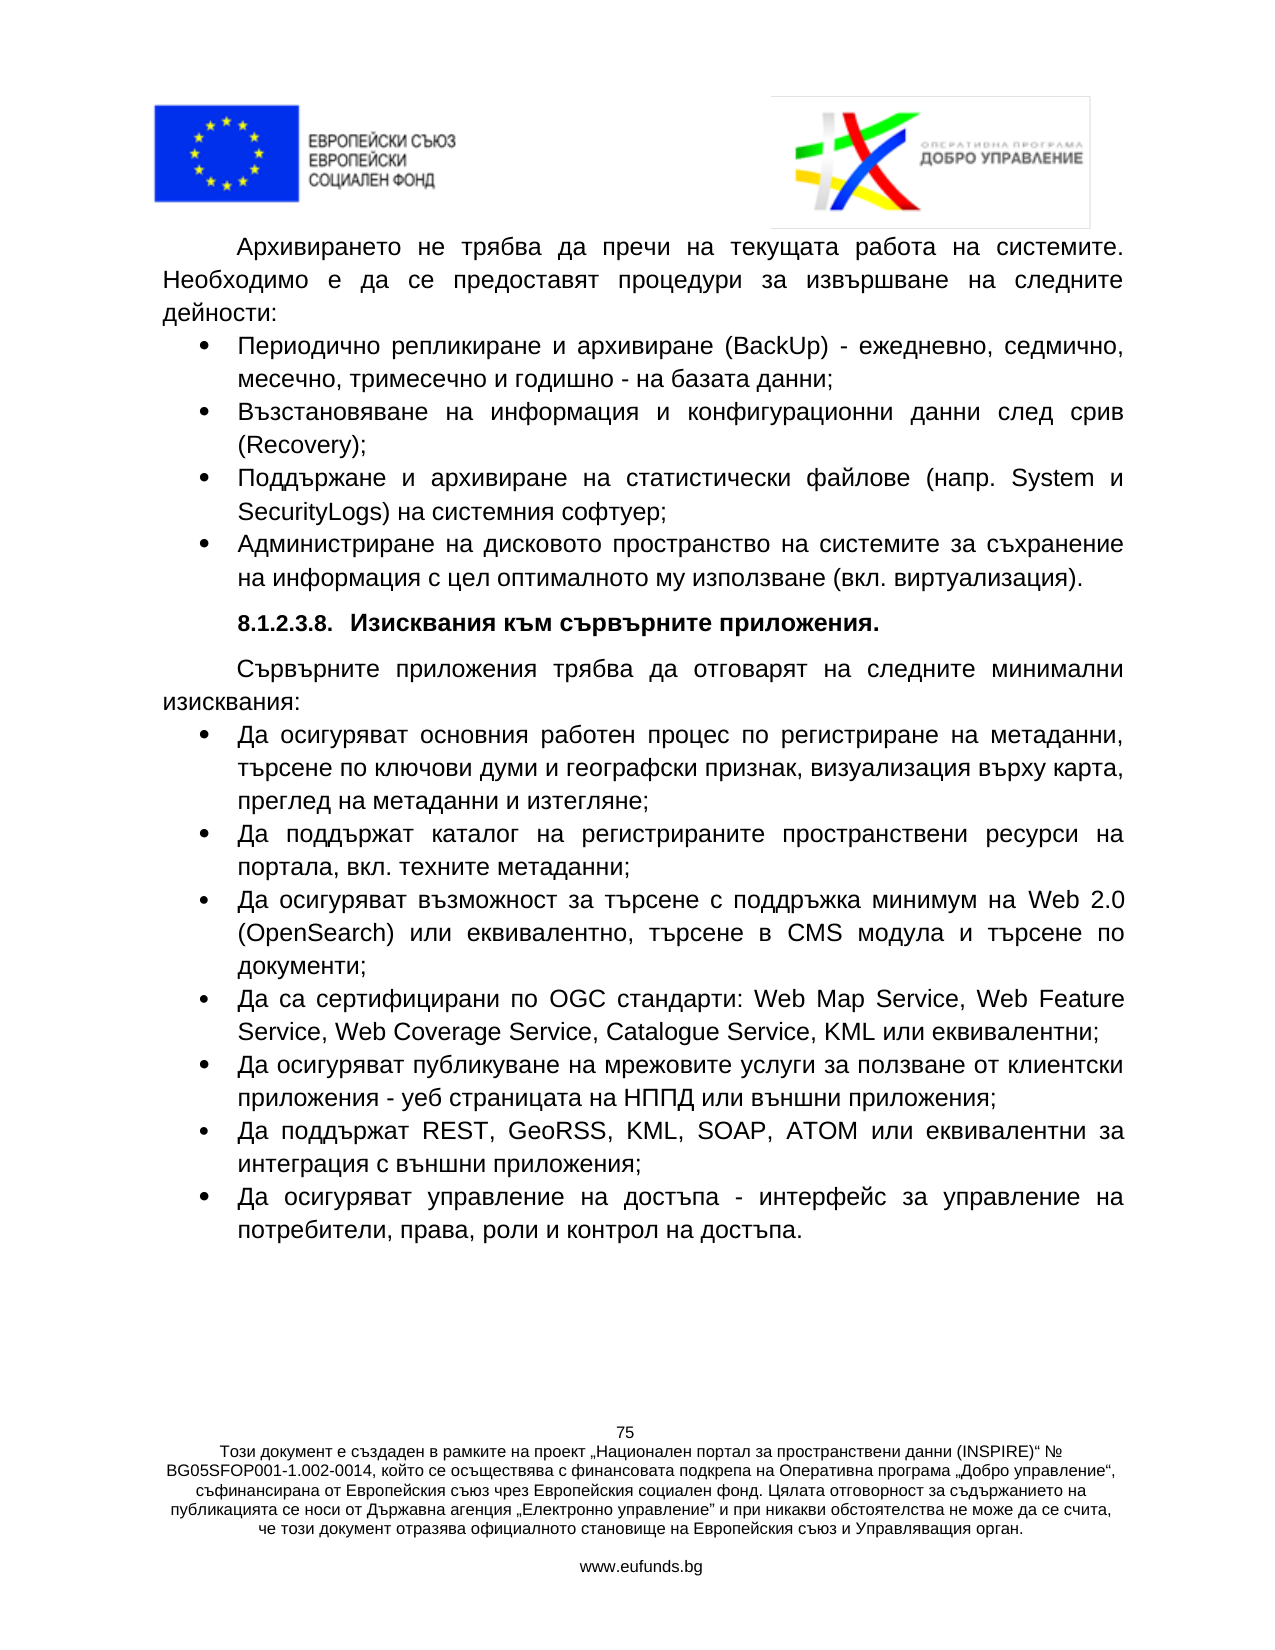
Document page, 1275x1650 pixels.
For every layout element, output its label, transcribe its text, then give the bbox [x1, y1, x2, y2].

list Изисквания към сървърните приложения. [237, 608, 1125, 637]
list Да поддържат каталог на регистрираните пространствени ресурси на портала, вкл. техните метаданни; [200, 819, 1125, 881]
list Администриране на дисковото пространство на системите за съхранение на информация с цел оптималното му използване (вкл. виртуализация). [200, 529, 1125, 591]
list Поддържане и архивиране на статистически файлове (напр. System и SecurityLogs) на системния софтуер; [200, 463, 1125, 525]
list Възстановяване на информация и конфигурационни данни след срив (Recovery); [200, 397, 1125, 459]
list Да са сертифицирани по OGC стандарти: Web Map Service, Web Feature Service, Web Coverage Service, Catalogue Service, KML или еквивалентни; [200, 984, 1125, 1046]
list Да осигуряват управление на достъпа - интерфейс за управление на потребители, права, роли и контрол на достъпа. [200, 1182, 1125, 1244]
list Да осигуряват основния работен процес по регистриране на метаданни, търсене по ключови думи и географски признак, визуализация върху карта, преглед на метаданни и изтегляне; [200, 720, 1125, 814]
list Да осигуряват публикуване на мрежовите услуги за ползване от клиентски приложения - уеб страницата на НППД или външни приложения; [200, 1050, 1125, 1112]
text Сървърните приложения трябва да отговарят на следните минимални изисквания: [162, 654, 1125, 715]
text Архивирането не трябва да пречи на текущата работа на системите. Необходимо е да се предоставят процедури за извършване на следните дейности: [162, 232, 1125, 327]
list Периодично репликиране и архивиране (BackUp) - ежедневно, седмично, месечно, тримесечно и годишно - на базата данни; [200, 331, 1125, 393]
list Да осигуряват възможност за търсене с поддръжка минимум на Web 2.0 (OpenSearch) или еквивалентно, търсене в CMS модула и търсене по документи; [200, 885, 1125, 980]
list Да поддържат REST, GeoRSS, KML, SOAP, ATOM или еквивалентни за интеграция с външни приложения; [200, 1116, 1125, 1178]
